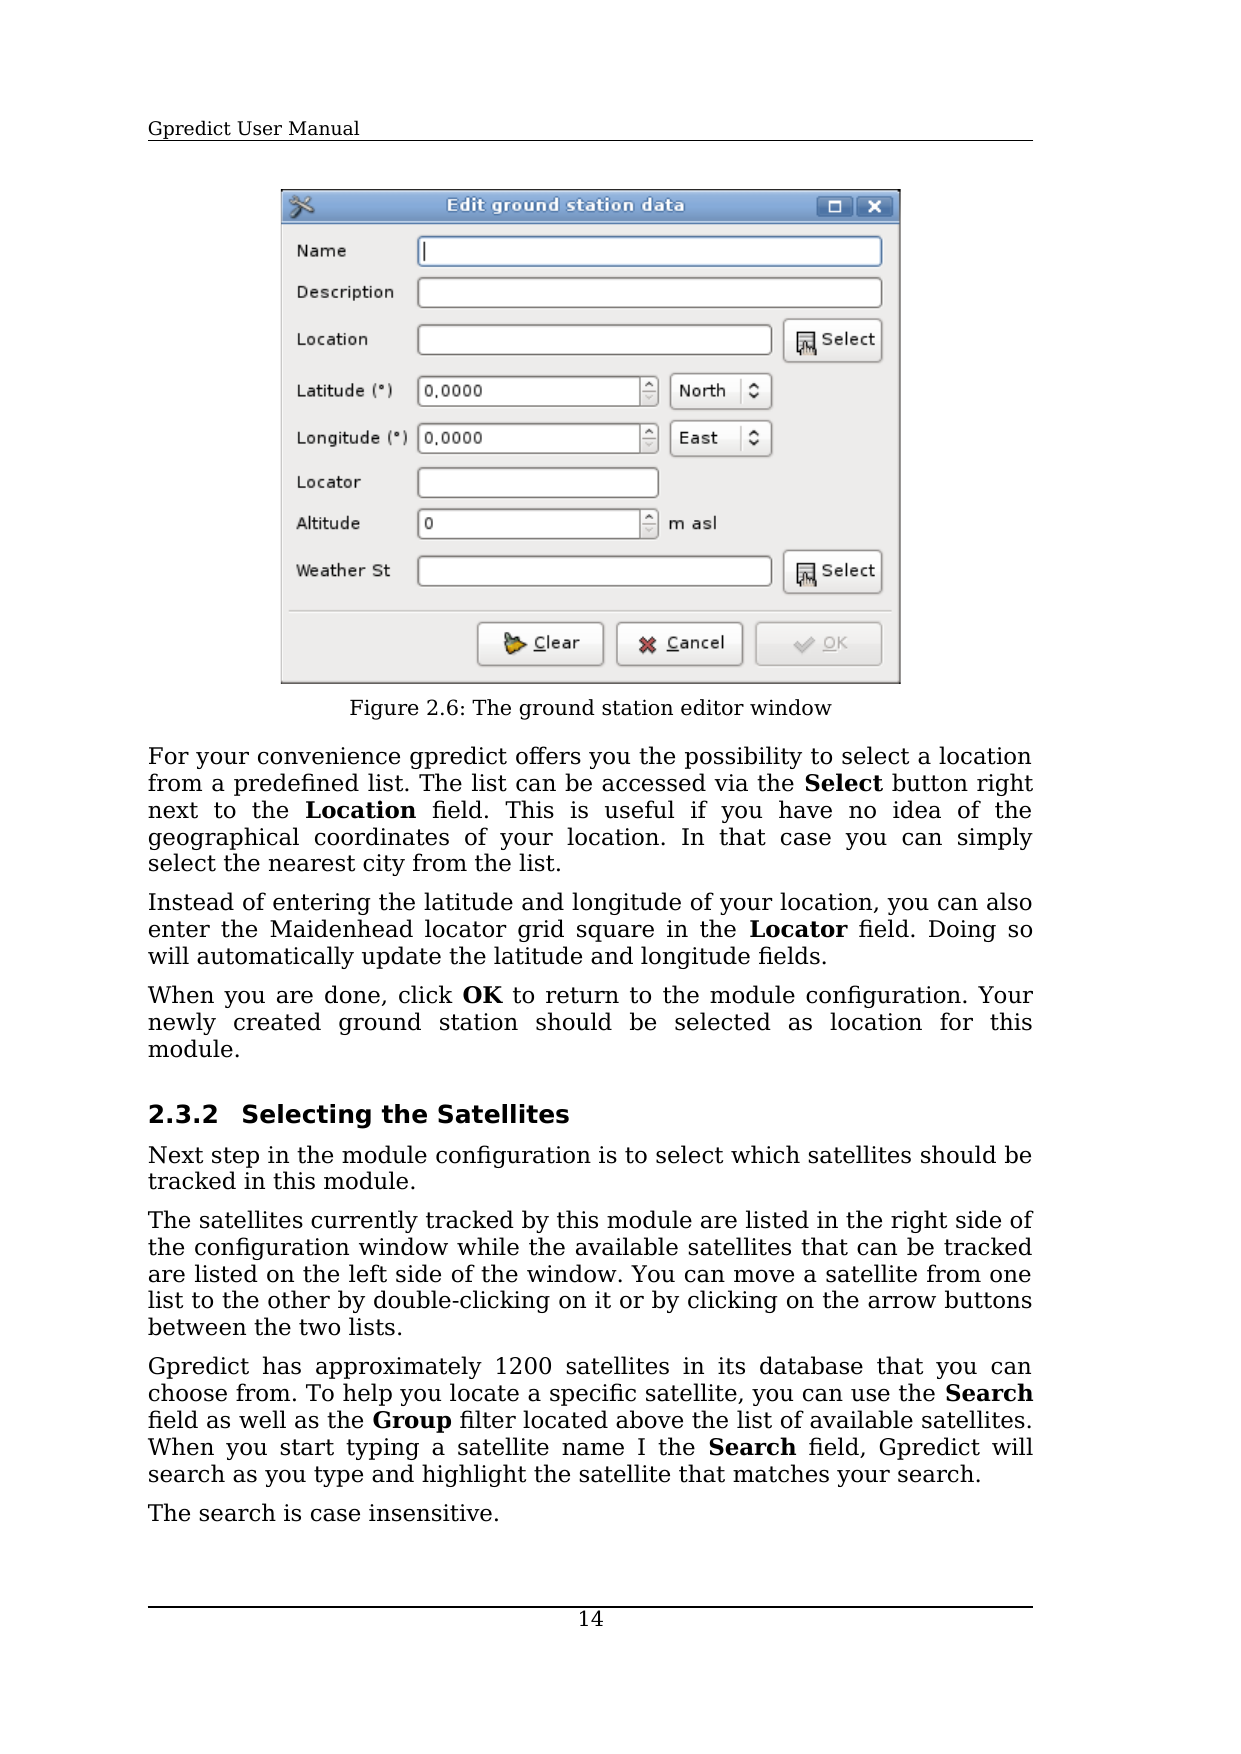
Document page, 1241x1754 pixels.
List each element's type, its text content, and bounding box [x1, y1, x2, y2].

picture [280, 189, 901, 684]
text The search is case insensitive. [148, 1500, 1033, 1527]
text When you are done, click OK to return to the module configuration. Your newly created ground station should be selected as location for this module. [148, 982, 1033, 1063]
text The satellites currently tracked by this module are listed in the right side of the configuration window while the available satellites that can be tracked are listed on the left side of the window. You can move a satellite from one list to the other by double-clicking on it or by clicking on the arrow buttons between the two lists. [148, 1208, 1033, 1341]
text Gpredict has approximately 1200 satellites in its database that you can choose from. To help you locate a specific satellite, you can use the Search field as well as the Group filter located above the list of available satellites. When you start typing a satellite name I the Search field, Gpredict will search as you type and highlight the satellite that matches your search. [148, 1353, 1033, 1488]
text Figure 2.6: The ground station editor window [281, 684, 900, 720]
text Next step in the module configuration is to select which satellites should be tracked in this module. [148, 1142, 1033, 1195]
text Instead of entering the latitude and longitude of your location, you can also enter the Maidenhead locator grid square in the Locator field. Doing so will automatically update the latitude and longitude fields. [148, 889, 1033, 970]
subtitle Selecting the Satellites [148, 1100, 1033, 1129]
text For your convenience gpredict offers you the possibility to select a location from a predefined list. The list can be accessed via the Select button right next to the Location field. This is useful if you have no idea of the geographical coordinates of your location. In that case you can simply select the nearest city from the list. [148, 177, 1033, 877]
